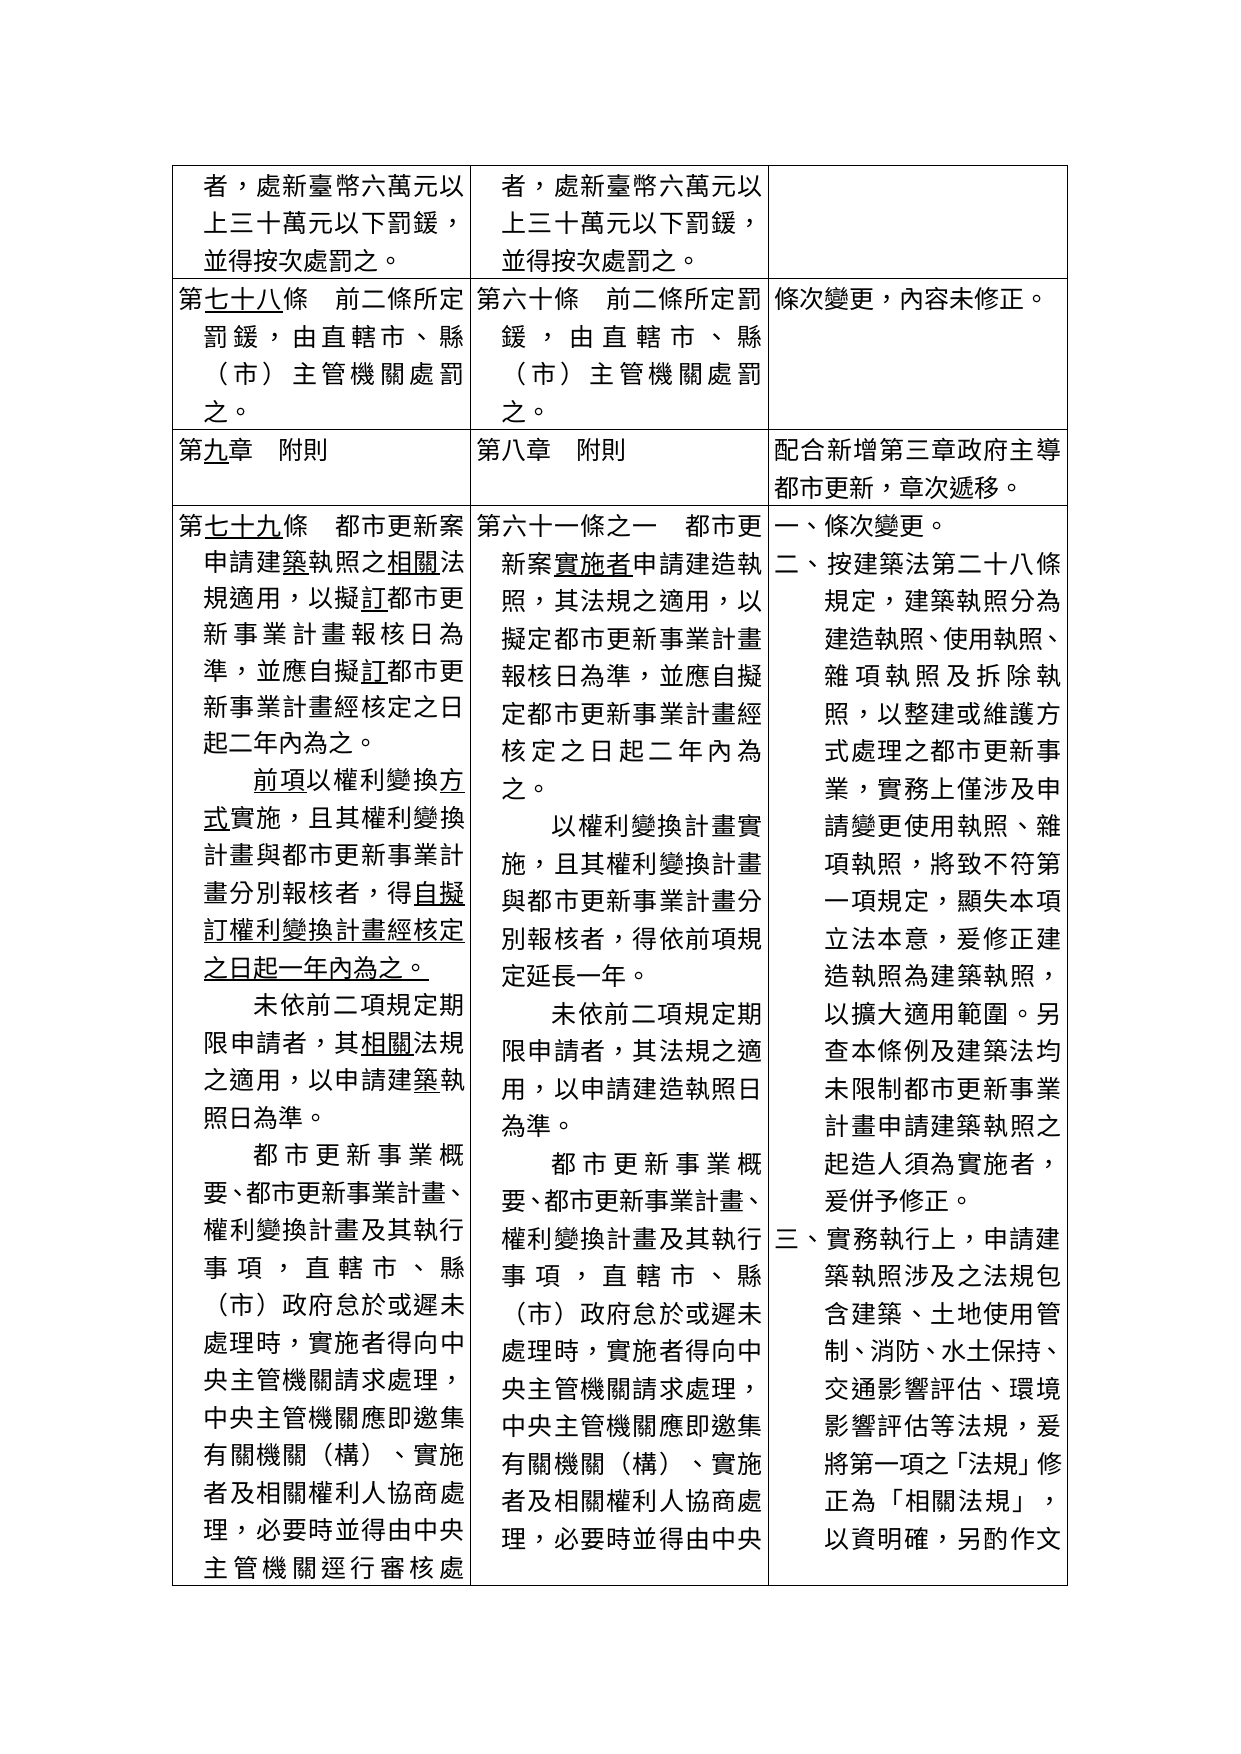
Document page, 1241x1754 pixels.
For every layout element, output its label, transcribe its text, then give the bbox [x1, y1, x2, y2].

table_cell [769, 166, 1067, 278]
table_cell 第六十條 前二條所定罰鍰，由直轄市、縣（市）主管機關處罰之。 [471, 279, 768, 429]
table_cell 一、條次變更。 二、按建築法第二十八條規定，建築執照分為建造執照、使用執照、雜項執照及拆除執照，以整建或維護方式處理之都市更新事業，實務上僅涉及申請變更使用執照、雜項執照，將致不符第一項規定，顯失本項立法本意，爰修正建造執照為建築執照，以擴大適用範圍。另查本條例及建築法均未限制都市更新事業計畫申請建築執照之起造人須為實施者，爰併予修正。 三、實務執行上，申請建築執照涉及之法規包含建築、土地使用管制、消防、水土保持、交通影響評估、環境影響評估等法規，爰將第一項之「法規」修正為「相關法規」，以資明確，另酌作文 [769, 506, 1067, 1585]
table_cell 配合新增第三章政府主導都市更新，章次遞移。 [769, 430, 1067, 505]
table_cell 第九章 附則 [173, 430, 470, 505]
table_cell 條次變更，內容未修正。 [769, 279, 1067, 429]
table_cell 第七十八條 前二條所定罰鍰，由直轄市、縣（市）主管機關處罰之。 [173, 279, 470, 429]
table_cell 者，處新臺幣六萬元以上三十萬元以下罰鍰，並得按次處罰之。 [173, 166, 470, 278]
table_cell 第八章 附則 [471, 430, 768, 505]
table_cell 第七十九條 都市更新案申請建築執照之相關法規適用，以擬訂都市更新事業計畫報核日為準，並應自擬訂都市更新事業計畫經核定之日起二年內為之。 前項以權利變換方式實施，且其權利變換計畫與都市更新事業計畫分別報核者，得自擬訂權利變換計畫經核定之日起一年內為之。 未依前二項規定期限申請者，其相關法規之適用，以申請建築執照日為準。 都市更新事業概要、都市更新事業計畫、權利變換計畫及其執行事項，直轄市、縣（市）政府怠於或遲未處理時，實施者得向中央主管機關請求處理，中央主管機關應即邀集有關機關（構）、實施者及相關權利人協商處理，必要時並得由中央主管機關逕行審核處 [173, 506, 470, 1585]
table_cell 者，處新臺幣六萬元以上三十萬元以下罰鍰，並得按次處罰之。 [471, 166, 768, 278]
table_cell 第六十一條之一 都市更新案實施者申請建造執照，其法規之適用，以擬定都市更新事業計畫報核日為準，並應自擬定都市更新事業計畫經核定之日起二年內為之。 以權利變換計畫實施，且其權利變換計畫與都市更新事業計畫分別報核者，得依前項規定延長一年。 未依前二項規定期限申請者，其法規之適用，以申請建造執照日為準。 都市更新事業概要、都市更新事業計畫、權利變換計畫及其執行事項，直轄市、縣（市）政府怠於或遲未處理時，實施者得向中央主管機關請求處理，中央主管機關應即邀集有關機關（構）、實施者及相關權利人協商處理，必要時並得由中央 [471, 506, 768, 1585]
